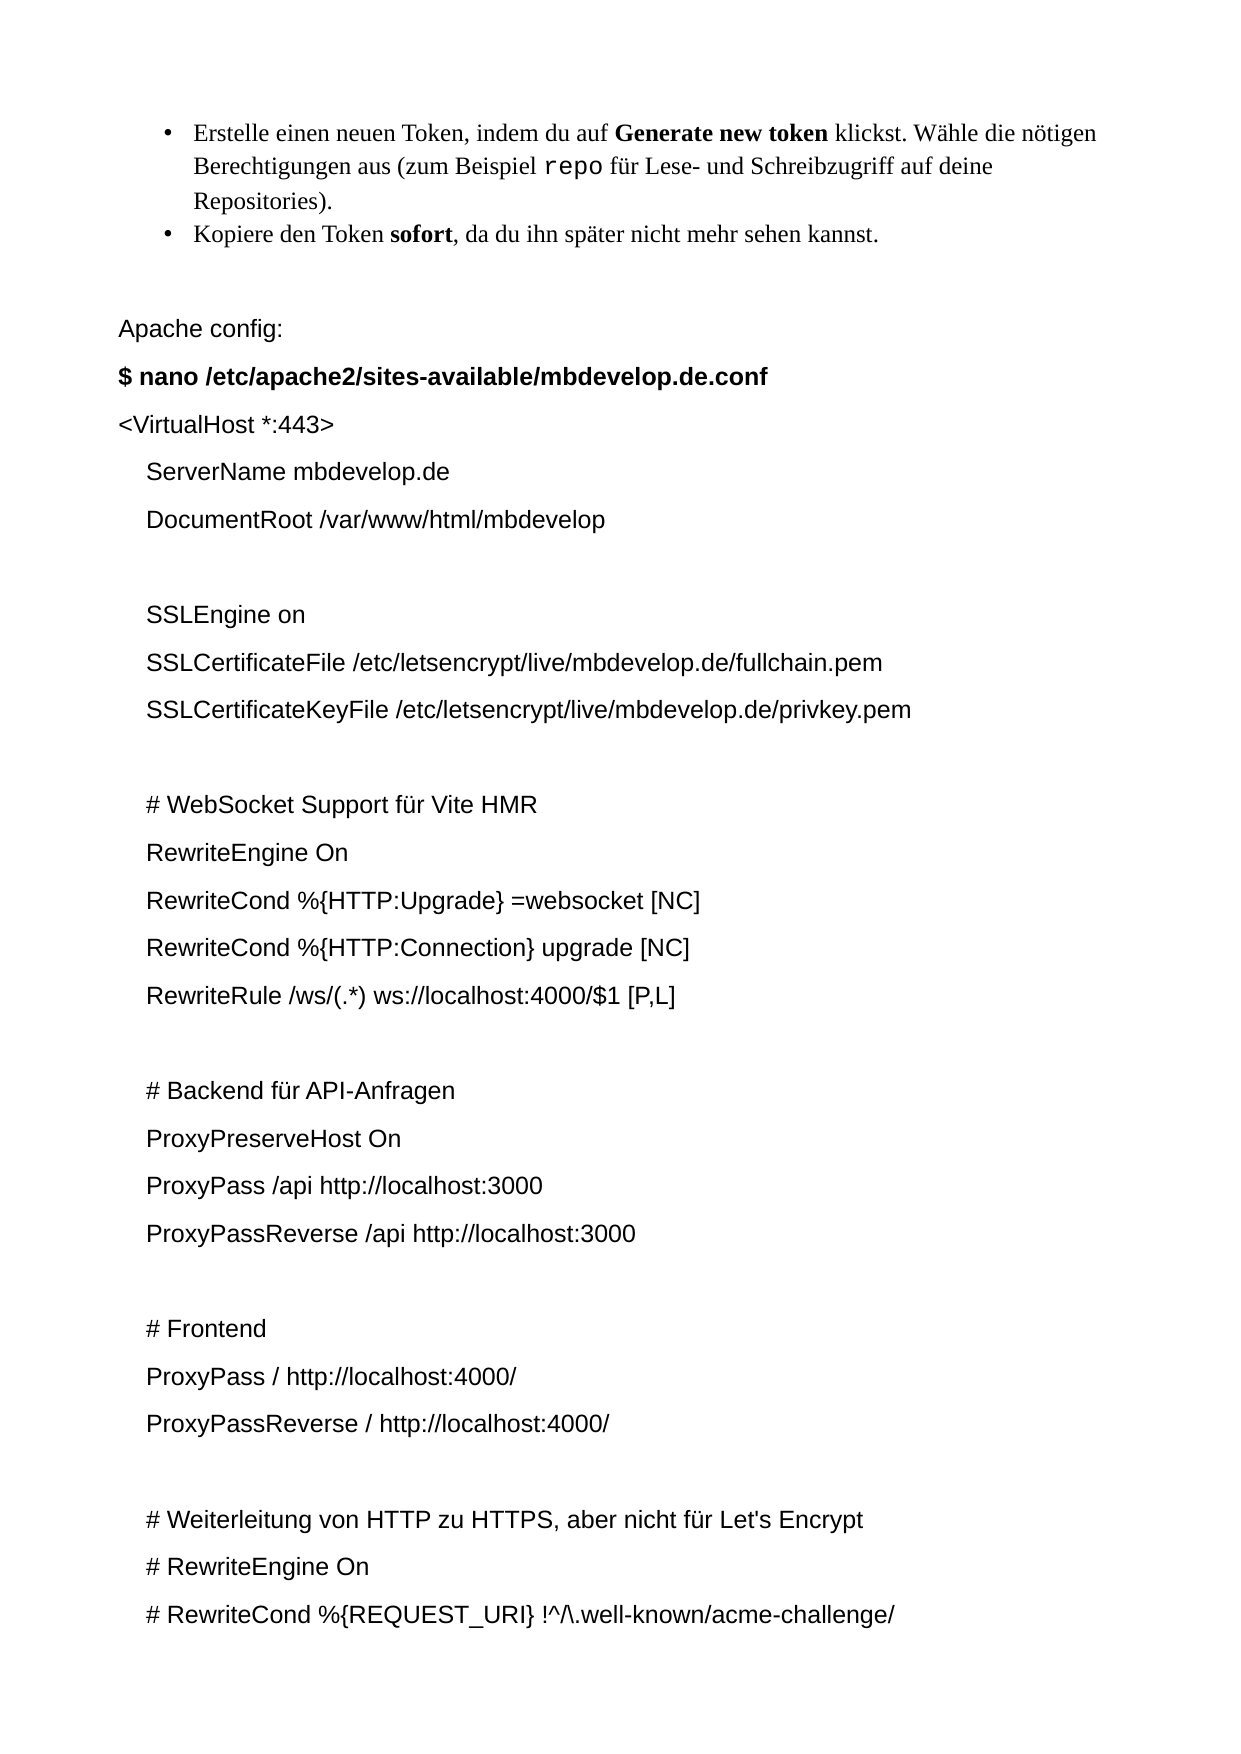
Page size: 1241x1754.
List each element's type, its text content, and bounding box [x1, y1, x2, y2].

text SSLCertificateFile /etc/letsencrypt/live/mbdevelop.de/fullchain.pem [118, 648, 1122, 676]
text $ nano /etc/apache2/sites-available/mbdevelop.de.conf [118, 362, 1122, 391]
text Apache config: [118, 314, 1122, 343]
text # Backend für API-Anfragen [118, 1076, 1122, 1105]
text RewriteRule /ws/(.*) ws://localhost:4000/$1 [P,L] [118, 981, 1122, 1010]
text # WebSocket Support für Vite HMR [118, 791, 1122, 819]
text ServerName mbdevelop.de [118, 457, 1122, 486]
text ProxyPassReverse /api http://localhost:3000 [118, 1219, 1122, 1248]
list Erstelle einen neuen Token, indem du auf Generate new token klickst. Wähle die nötigen Berechtigungen aus (zum Beispiel repo für Lese- und Schreibzugriff auf deine Repositories). [164, 118, 1122, 215]
text ProxyPassReverse / http://localhost:4000/ [118, 1409, 1122, 1438]
text <VirtualHost *:443> [118, 410, 1122, 438]
text DocumentRoot /var/www/html/mbdevelop [118, 505, 1122, 534]
text SSLCertificateKeyFile /etc/letsencrypt/live/mbdevelop.de/privkey.pem [118, 695, 1122, 724]
text # Weiterleitung von HTTP zu HTTPS, aber nicht für Let's Encrypt [118, 1504, 1122, 1533]
list Kopiere den Token sofort, da du ihn später nicht mehr sehen kannst. [164, 219, 1122, 248]
text # RewriteEngine On [118, 1552, 1122, 1581]
text ProxyPreserveHost On [118, 1124, 1122, 1152]
text # Frontend [118, 1314, 1122, 1343]
text # RewriteCond %{REQUEST_URI} !^/\.well-known/acme-challenge/ [118, 1600, 1122, 1628]
text ProxyPass / http://localhost:4000/ [118, 1362, 1122, 1391]
text RewriteEngine On [118, 838, 1122, 867]
text SSLEngine on [118, 600, 1122, 629]
text ProxyPass /api http://localhost:3000 [118, 1171, 1122, 1200]
text RewriteCond %{HTTP:Connection} upgrade [NC] [118, 933, 1122, 962]
text RewriteCond %{HTTP:Upgrade} =websocket [NC] [118, 886, 1122, 914]
